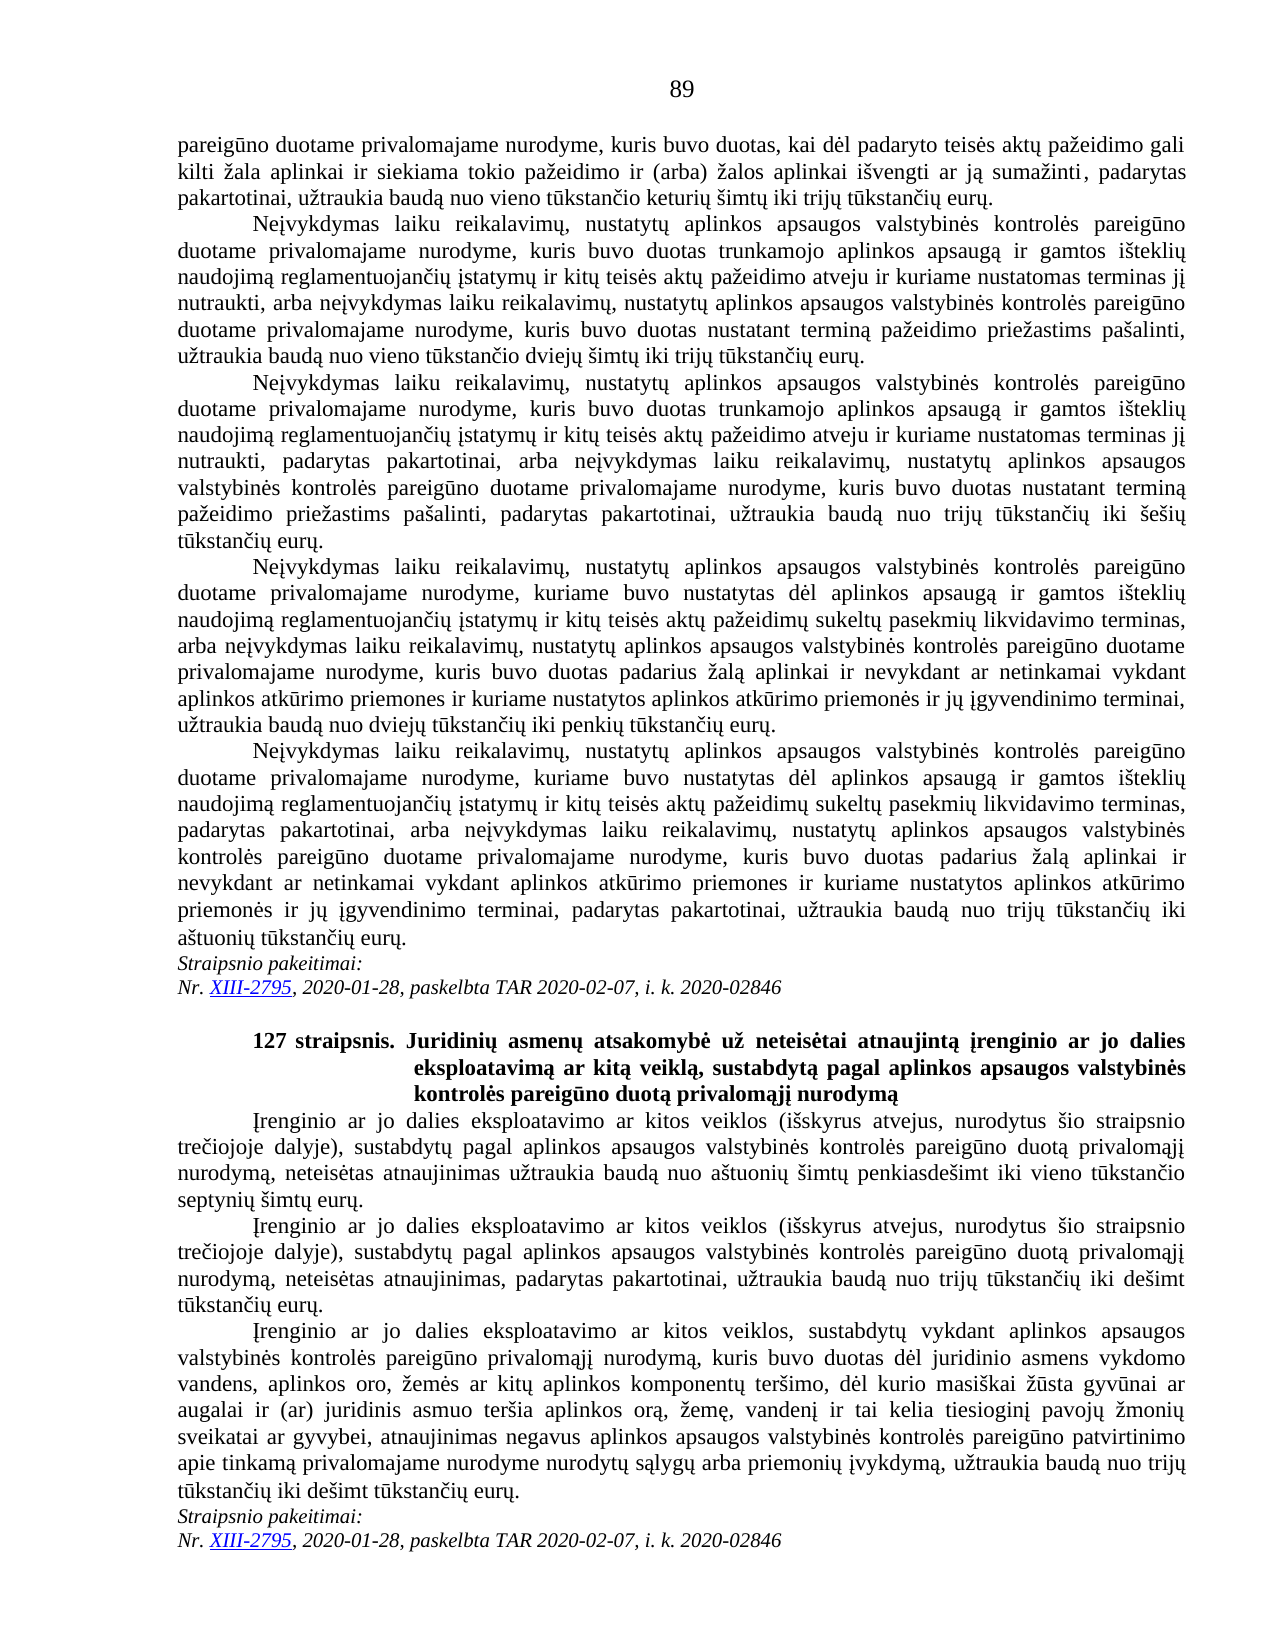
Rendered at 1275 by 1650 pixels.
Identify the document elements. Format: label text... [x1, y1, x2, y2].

text Įrenginio ar jo dalies eksploatavimo ar kitos veiklos, sustabdytų vykdant aplinkos apsaugos valstybinės kontrolės pareigūno privalomąjį nurodymą, kuris buvo duotas dėl juridinio asmens vykdomo vandens, aplinkos oro, žemės ar kitų aplinkos komponentų teršimo, dėl kurio masiškai žūsta gyvūnai ar augalai ir (ar) juridinis asmuo teršia aplinkos orą, žemę, vandenį ir tai kelia tiesioginį pavojų žmonių sveikatai ar gyvybei, atnaujinimas negavus aplinkos apsaugos valstybinės kontrolės pareigūno patvirtinimo apie tinkamą privalomajame nurodyme nurodytų sąlygų arba priemonių įvykdymą, užtraukia baudą nuo trijų tūkstančių iki dešimt tūkstančių eurų. [177, 1317, 1186, 1504]
text pareigūno duotame privalomajame nurodyme, kuris buvo duotas, kai dėl padaryto teisės aktų pažeidimo gali kilti žala aplinkai ir siekiama tokio pažeidimo ir (arba) žalos aplinkai išvengti ar ją sumažinti, padarytas pakartotinai, užtraukia baudą nuo vieno tūkstančio keturių šimtų iki trijų tūkstančių eurų. [177, 131, 1186, 210]
text Straipsnio pakeitimai: [177, 951, 1186, 975]
text Neįvykdymas laiku reikalavimų, nustatytų aplinkos apsaugos valstybinės kontrolės pareigūno duotame privalomajame nurodyme, kuris buvo duotas trunkamojo aplinkos apsaugą ir gamtos išteklių naudojimą reglamentuojančių įstatymų ir kitų teisės aktų pažeidimo atveju ir kuriame nustatomas terminas jį nutraukti, padarytas pakartotinai, arba neįvykdymas laiku reikalavimų, nustatytų aplinkos apsaugos valstybinės kontrolės pareigūno duotame privalomajame nurodyme, kuris buvo duotas nustatant terminą pažeidimo priežastims pašalinti, padarytas pakartotinai, užtraukia baudą nuo trijų tūkstančių iki šešių tūkstančių eurų. [177, 368, 1186, 553]
text Straipsnio pakeitimai: [177, 1504, 1186, 1528]
text Įrenginio ar jo dalies eksploatavimo ar kitos veiklos (išskyrus atvejus, nurodytus šio straipsnio trečiojoje dalyje), sustabdytų pagal aplinkos apsaugos valstybinės kontrolės pareigūno duotą privalomąjį nurodymą, neteisėtas atnaujinimas užtraukia baudą nuo aštuonių šimtų penkiasdešimt iki vieno tūkstančio septynių šimtų eurų. [177, 1107, 1186, 1212]
text Įrenginio ar jo dalies eksploatavimo ar kitos veiklos (išskyrus atvejus, nurodytus šio straipsnio trečiojoje dalyje), sustabdytų pagal aplinkos apsaugos valstybinės kontrolės pareigūno duotą privalomąjį nurodymą, neteisėtas atnaujinimas, padarytas pakartotinai, užtraukia baudą nuo trijų tūkstančių iki dešimt tūkstančių eurų. [177, 1212, 1186, 1317]
text Neįvykdymas laiku reikalavimų, nustatytų aplinkos apsaugos valstybinės kontrolės pareigūno duotame privalomajame nurodyme, kuris buvo duotas trunkamojo aplinkos apsaugą ir gamtos išteklių naudojimą reglamentuojančių įstatymų ir kitų teisės aktų pažeidimo atveju ir kuriame nustatomas terminas jį nutraukti, arba neįvykdymas laiku reikalavimų, nustatytų aplinkos apsaugos valstybinės kontrolės pareigūno duotame privalomajame nurodyme, kuris buvo duotas nustatant terminą pažeidimo priežastims pašalinti, užtraukia baudą nuo vieno tūkstančio dviejų šimtų iki trijų tūkstančių eurų. [177, 210, 1186, 368]
text 127 straipsnis. Juridinių asmenų atsakomybė už neteisėtai atnaujintą įrenginio ar jo dalies eksploatavimą ar kitą veiklą, sustabdytą pagal aplinkos apsaugos valstybinės kontrolės pareigūno duotą privalomąjį nurodymą [252, 1028, 1186, 1107]
text Neįvykdymas laiku reikalavimų, nustatytų aplinkos apsaugos valstybinės kontrolės pareigūno duotame privalomajame nurodyme, kuriame buvo nustatytas dėl aplinkos apsaugą ir gamtos išteklių naudojimą reglamentuojančių įstatymų ir kitų teisės aktų pažeidimų sukeltų pasekmių likvidavimo terminas, padarytas pakartotinai, arba neįvykdymas laiku reikalavimų, nustatytų aplinkos apsaugos valstybinės kontrolės pareigūno duotame privalomajame nurodyme, kuris buvo duotas padarius žalą aplinkai ir nevykdant ar netinkamai vykdant aplinkos atkūrimo priemones ir kuriame nustatytos aplinkos atkūrimo priemonės ir jų įgyvendinimo terminai, padarytas pakartotinai, užtraukia baudą nuo trijų tūkstančių iki aštuonių tūkstančių eurų. [177, 737, 1186, 951]
text Nr. XIII-2795, 2020-01-28, paskelbta TAR 2020-02-07, i. k. 2020-02846 [177, 975, 1186, 999]
text Neįvykdymas laiku reikalavimų, nustatytų aplinkos apsaugos valstybinės kontrolės pareigūno duotame privalomajame nurodyme, kuriame buvo nustatytas dėl aplinkos apsaugą ir gamtos išteklių naudojimą reglamentuojančių įstatymų ir kitų teisės aktų pažeidimų sukeltų pasekmių likvidavimo terminas, arba neįvykdymas laiku reikalavimų, nustatytų aplinkos apsaugos valstybinės kontrolės pareigūno duotame privalomajame nurodyme, kuris buvo duotas padarius žalą aplinkai ir nevykdant ar netinkamai vykdant aplinkos atkūrimo priemones ir kuriame nustatytos aplinkos atkūrimo priemonės ir jų įgyvendinimo terminai, užtraukia baudą nuo dviejų tūkstančių iki penkių tūkstančių eurų. [177, 553, 1186, 737]
text Nr. XIII-2795, 2020-01-28, paskelbta TAR 2020-02-07, i. k. 2020-02846 [177, 1528, 1186, 1552]
